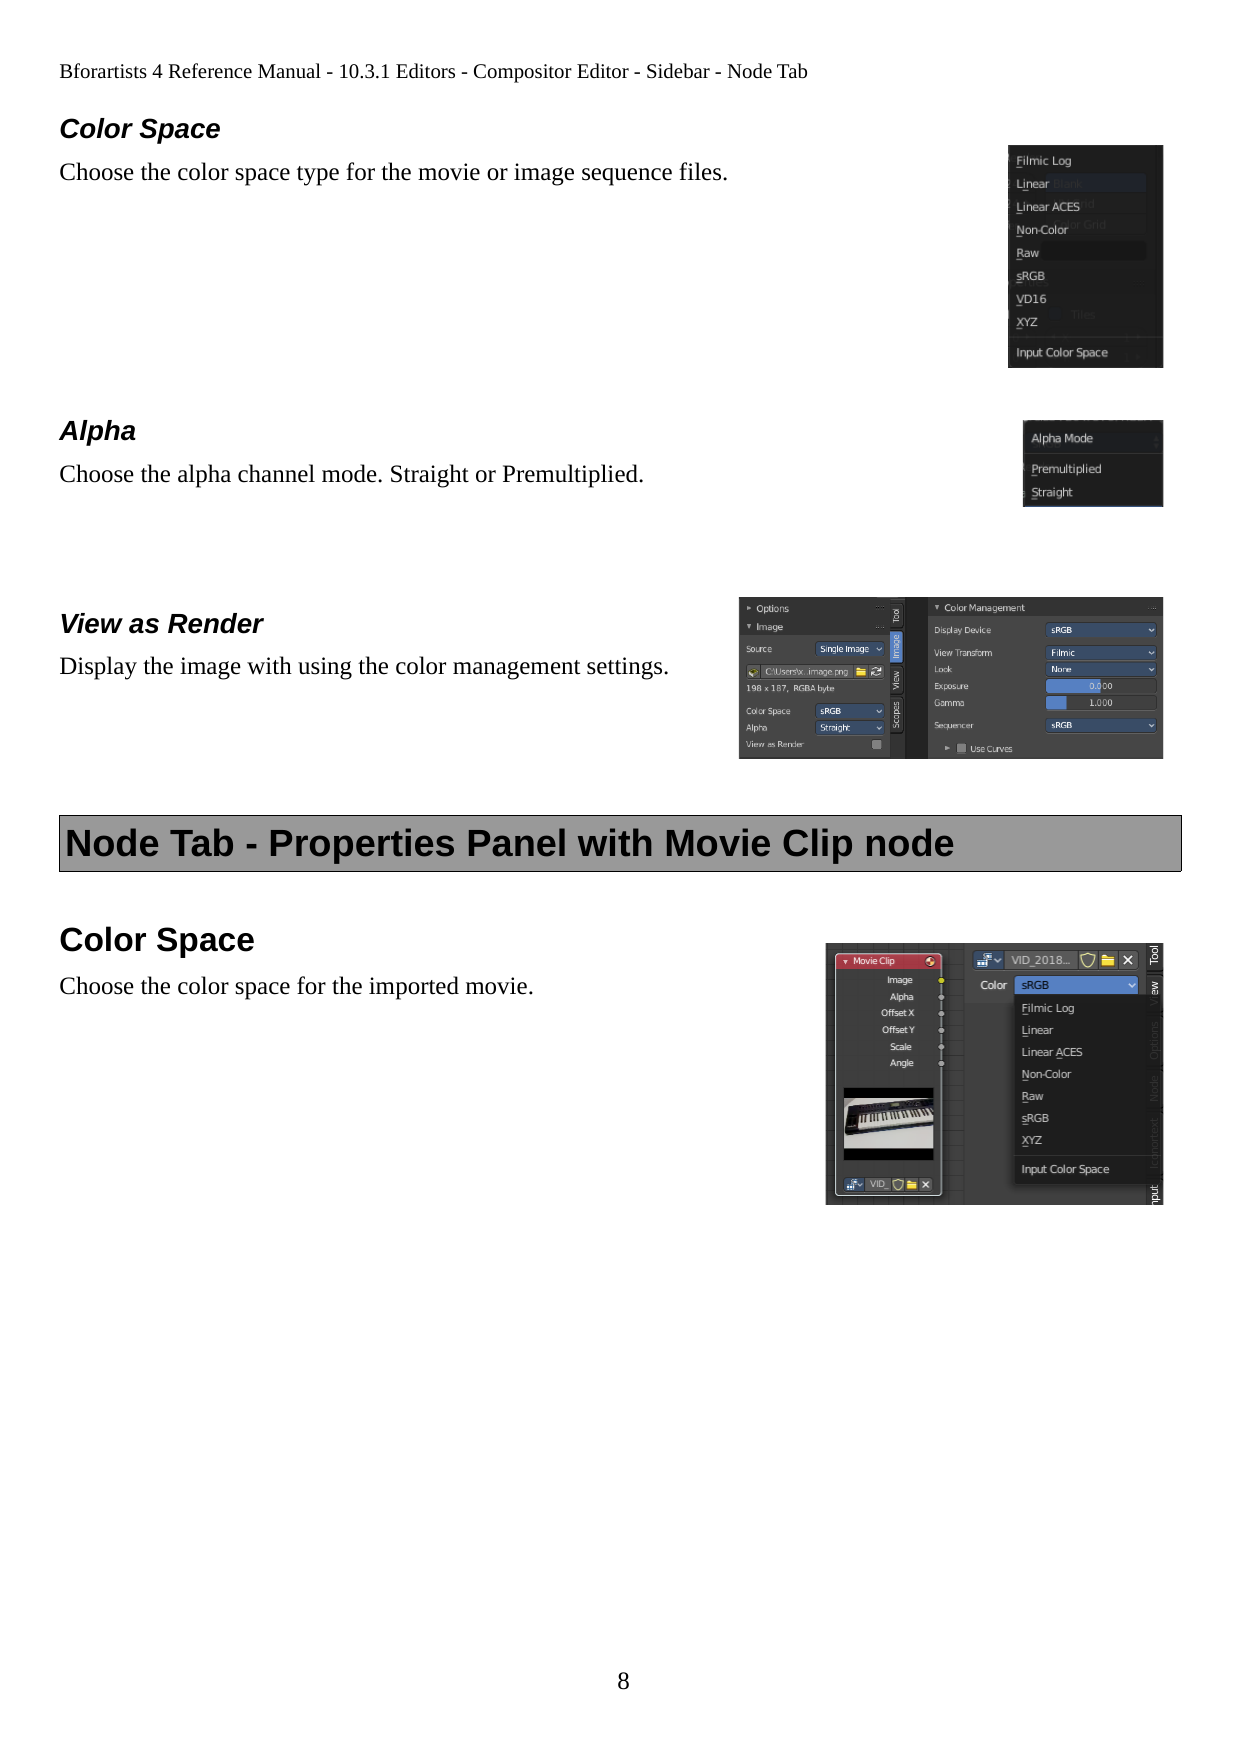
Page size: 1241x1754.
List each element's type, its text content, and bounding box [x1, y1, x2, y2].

subtitle Color Space [59, 920, 1181, 959]
picture [825, 943, 1164, 1205]
picture [1008, 145, 1164, 368]
subtitle Alpha [59, 415, 1181, 447]
text Choose the color space for the imported movie. [59, 971, 825, 1000]
subtitle [1164, 607, 1181, 639]
table_header Node Tab - Properties Panel with Movie Clip node [60, 816, 1181, 871]
subtitle View as Render [59, 607, 738, 639]
picture [738, 597, 1164, 759]
picture [1022, 420, 1164, 507]
text Choose the color space type for the movie or image sequence files. [59, 157, 1008, 186]
text Display the image with using the color management settings. [59, 651, 738, 680]
text Choose the alpha channel mode. Straight or Premultiplied. [59, 459, 1022, 488]
subtitle Color Space [59, 113, 1181, 144]
